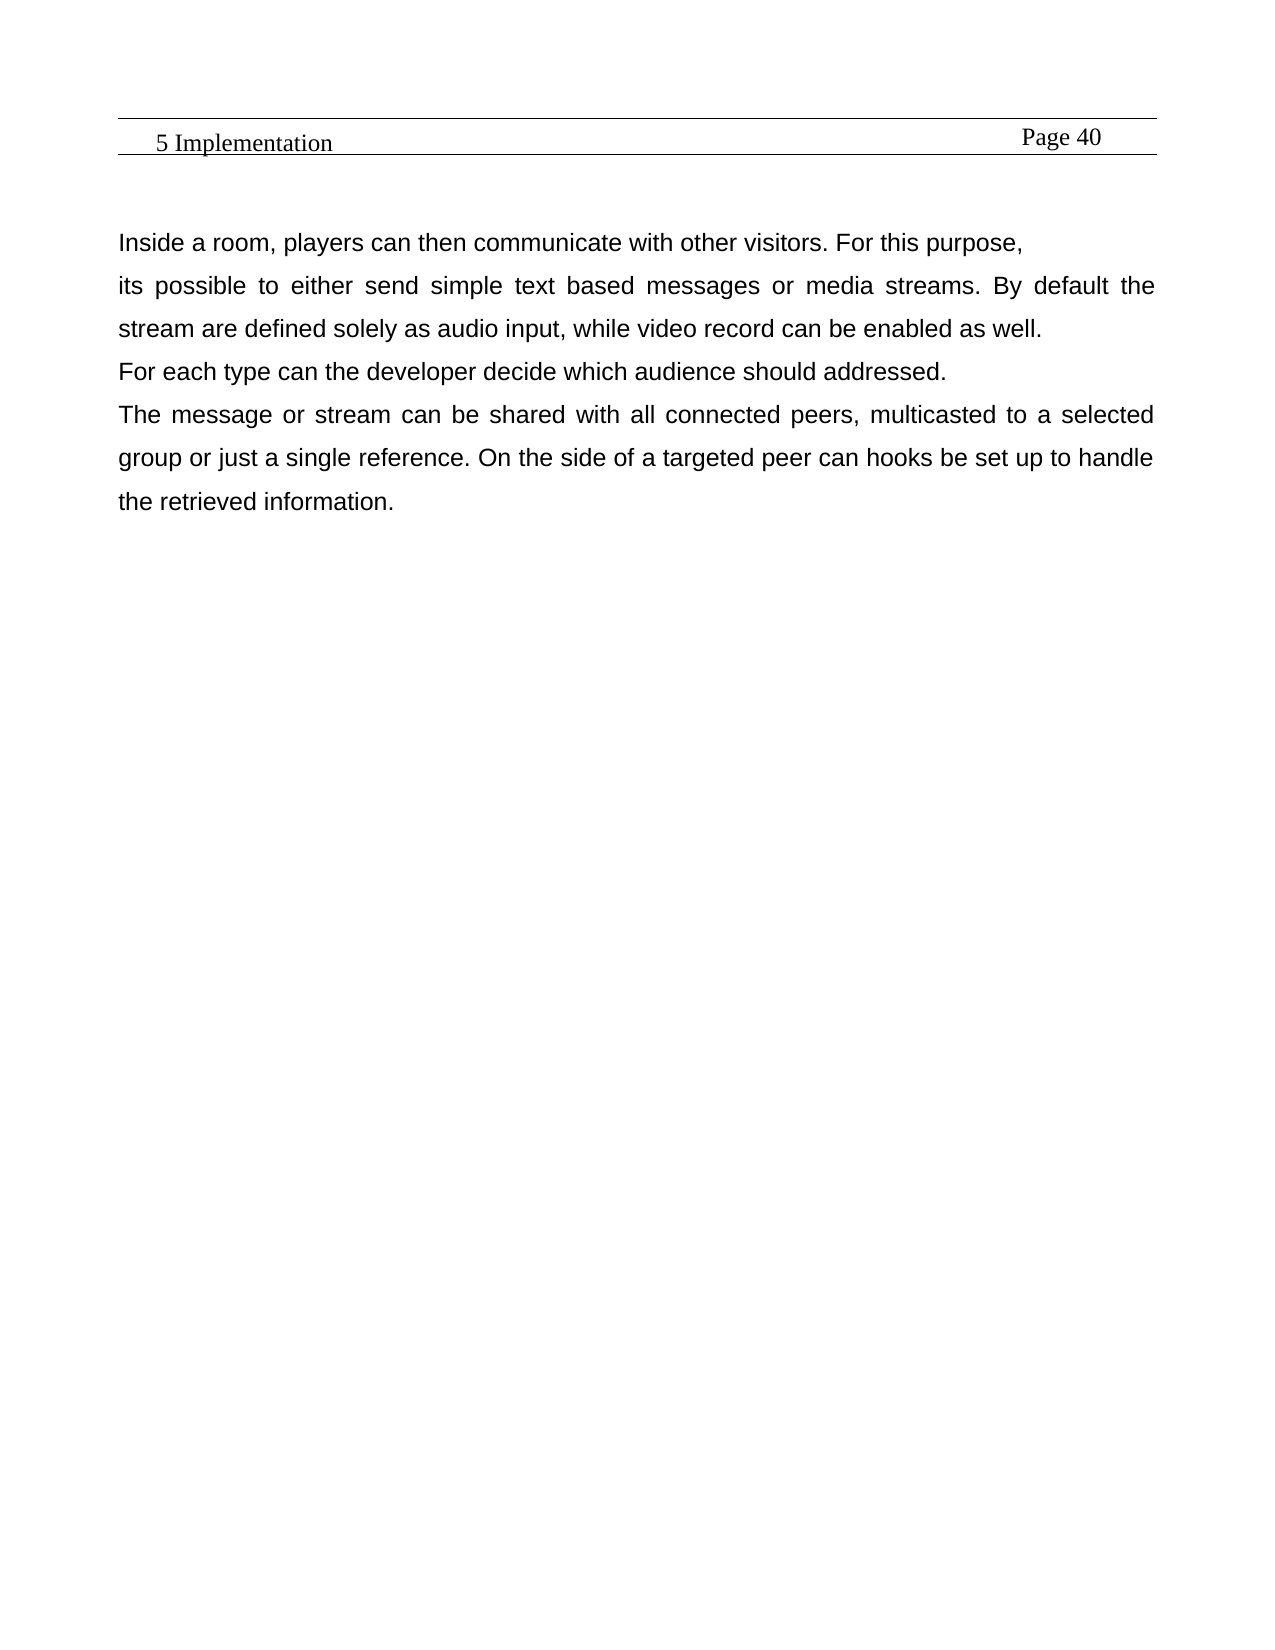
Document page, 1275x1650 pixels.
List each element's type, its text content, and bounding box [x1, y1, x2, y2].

text The message or stream can be shared with all connected peers, multicasted to a selected group or just a single reference. On the side of a targeted peer can hooks be set up to handle the retrieved information. [118, 400, 1157, 515]
text For each type can the developer decide which audience should addressed. [118, 357, 1157, 386]
text Inside a room, players can then communicate with other visitors. For this purpose, [118, 228, 1157, 256]
text its possible to either send simple text based messages or media streams. By default the stream are defined solely as audio input, while video record can be enabled as well. [118, 271, 1157, 343]
